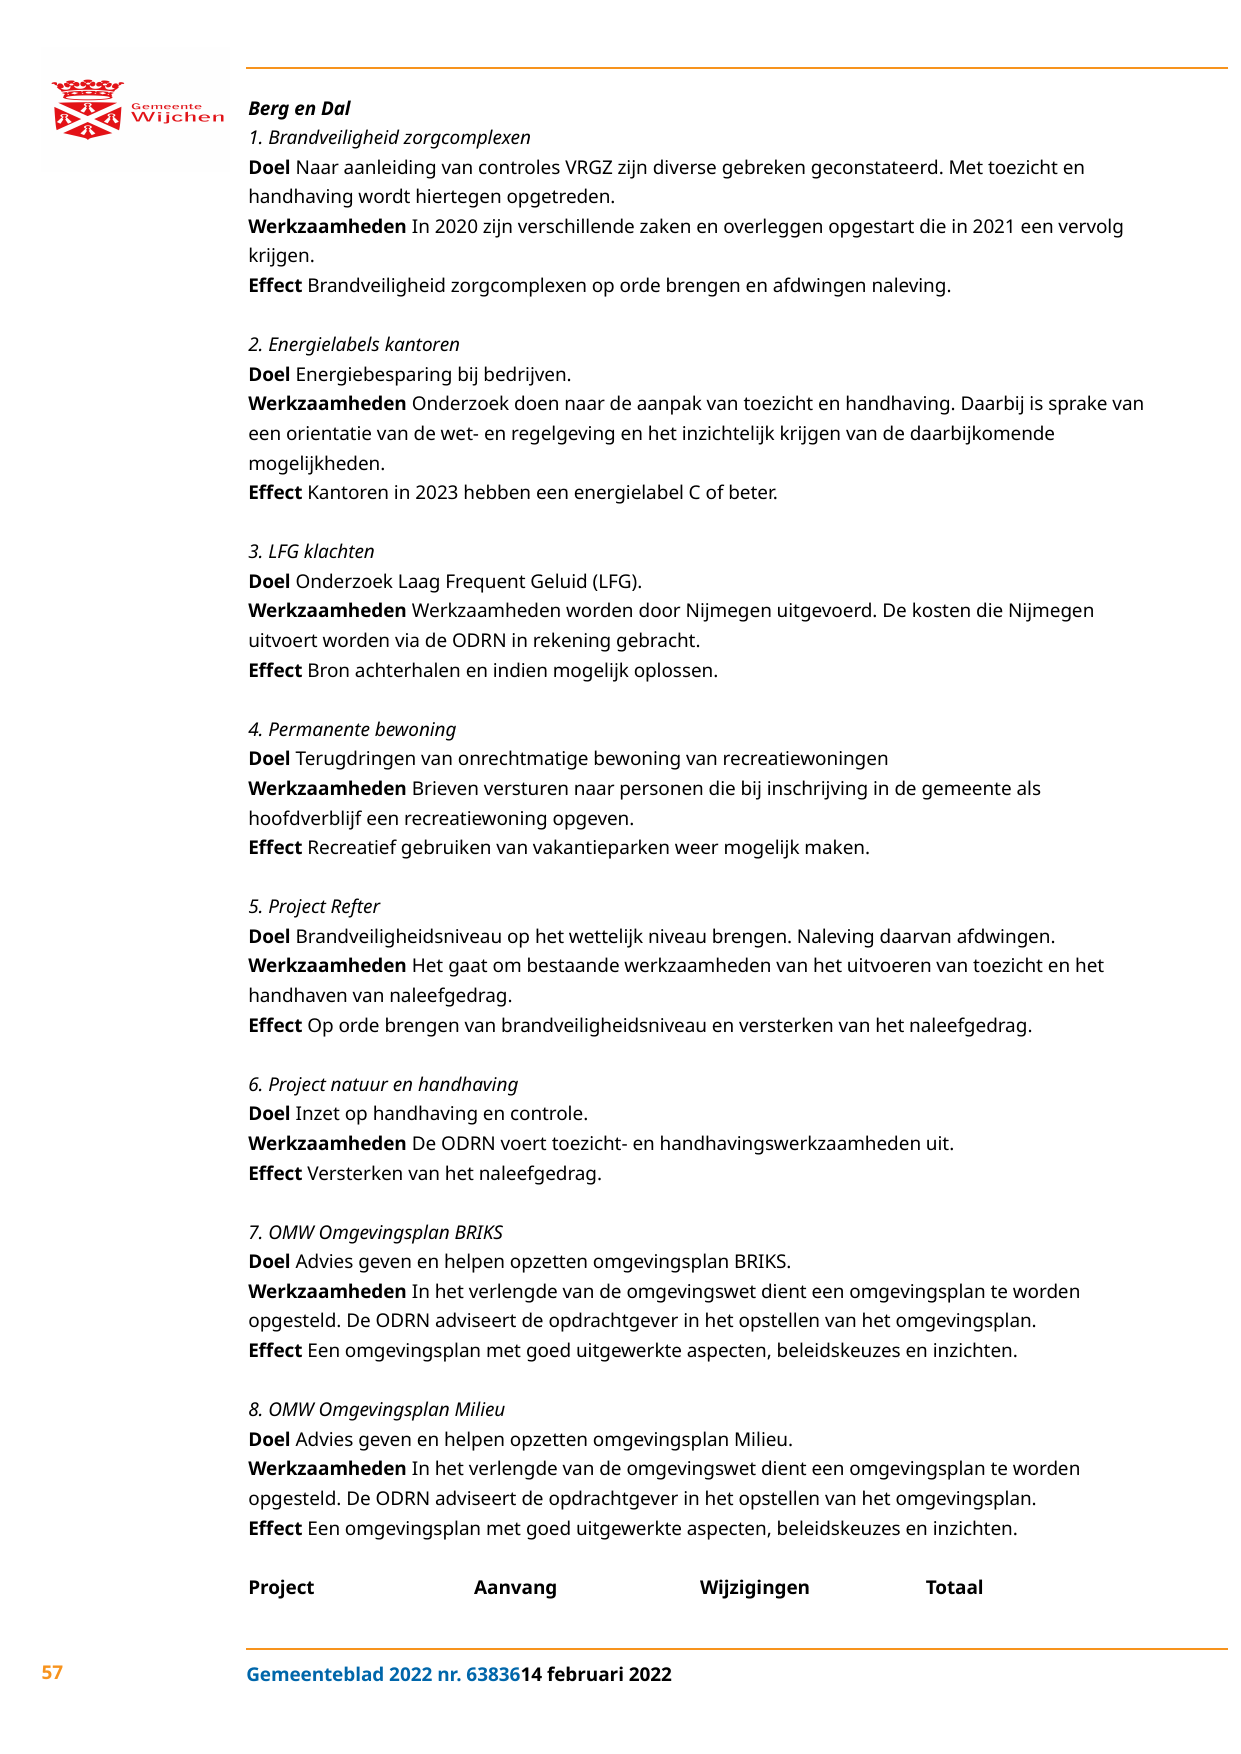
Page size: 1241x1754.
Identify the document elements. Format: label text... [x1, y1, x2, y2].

text Effect Een omgevingsplan met goed uitgewerkte aspecten, beleidskeuzes en inzichten. [248, 1515, 1152, 1541]
text Berg en Dal [248, 95, 1152, 121]
text Effect Brandveiligheid zorgcomplexen op orde brengen en afdwingen naleving. [248, 272, 1152, 298]
text Werkzaamheden In het verlengde van de omgevingswet dient een omgevingsplan te worden opgesteld. De ODRN adviseert de opdrachtgever in het opstellen van het omgevingsplan. [248, 1278, 1152, 1333]
table_header Project [248, 1574, 474, 1600]
text 2. Energielabels kantoren [248, 331, 1152, 357]
text Doel Inzet op handhaving en controle. [248, 1101, 1152, 1126]
text 3. LFG klachten [248, 538, 1152, 564]
text Effect Recreatief gebruiken van vakantieparken weer mogelijk maken. [248, 834, 1152, 860]
text Doel Advies geven en helpen opzetten omgevingsplan Milieu. [248, 1426, 1152, 1452]
text Werkzaamheden De ODRN voert toezicht- en handhavingswerkzaamheden uit. [248, 1130, 1152, 1156]
text 1. Brandveiligheid zorgcomplexen [248, 124, 1152, 150]
table_header Wijzigingen [700, 1574, 926, 1600]
table_header Aanvang [474, 1574, 700, 1600]
text 5. Project Refter [248, 893, 1152, 919]
text Effect Kantoren in 2023 hebben een energielabel C of beter. [248, 479, 1152, 505]
text Werkzaamheden Werkzaamheden worden door Nijmegen uitgevoerd. De kosten die Nijmegen uitvoert worden via de ODRN in rekening gebracht. [248, 598, 1152, 653]
text Werkzaamheden Brieven versturen naar personen die bij inschrijving in de gemeente als hoofdverblijf een recreatiewoning opgeven. [248, 775, 1152, 831]
table_header Totaal [926, 1574, 1152, 1600]
text Doel Onderzoek Laag Frequent Geluid (LFG). [248, 568, 1152, 594]
text Werkzaamheden Het gaat om bestaande werkzaamheden van het uitvoeren van toezicht en het handhaven van naleefgedrag. [248, 953, 1152, 1008]
text Werkzaamheden Onderzoek doen naar de aanpak van toezicht en handhaving. Daarbij is sprake van een orientatie van de wet- en regelgeving en het inzichtelijk krijgen van de daarbijkomende mogelijkheden. [248, 391, 1152, 476]
text Effect Versterken van het naleefgedrag. [248, 1160, 1152, 1186]
text Effect Een omgevingsplan met goed uitgewerkte aspecten, beleidskeuzes en inzichten. [248, 1337, 1152, 1363]
text 7. OMW Omgevingsplan BRIKS [248, 1219, 1152, 1245]
text Werkzaamheden In 2020 zijn verschillende zaken en overleggen opgestart die in 2021 een vervolg krijgen. [248, 213, 1152, 268]
text Doel Naar aanleiding van controles VRGZ zijn diverse gebreken geconstateerd. Met toezicht en handhaving wordt hiertegen opgetreden. [248, 154, 1152, 209]
text Doel Advies geven en helpen opzetten omgevingsplan BRIKS. [248, 1248, 1152, 1274]
text 8. OMW Omgevingsplan Milieu [248, 1396, 1152, 1422]
text Werkzaamheden In het verlengde van de omgevingswet dient een omgevingsplan te worden opgesteld. De ODRN adviseert de opdrachtgever in het opstellen van het omgevingsplan. [248, 1456, 1152, 1511]
text Doel Energiebesparing bij bedrijven. [248, 361, 1152, 387]
text Doel Terugdringen van onrechtmatige bewoning van recreatiewoningen [248, 746, 1152, 771]
text Effect Bron achterhalen en indien mogelijk oplossen. [248, 657, 1152, 683]
picture [41, 47, 231, 172]
text Doel Brandveiligheidsniveau op het wettelijk niveau brengen. Naleving daarvan afdwingen. [248, 923, 1152, 949]
text Effect Op orde brengen van brandveiligheidsniveau en versterken van het naleefgedrag. [248, 1012, 1152, 1038]
text 4. Permanente bewoning [248, 716, 1152, 742]
text 6. Project natuur en handhaving [248, 1071, 1152, 1097]
